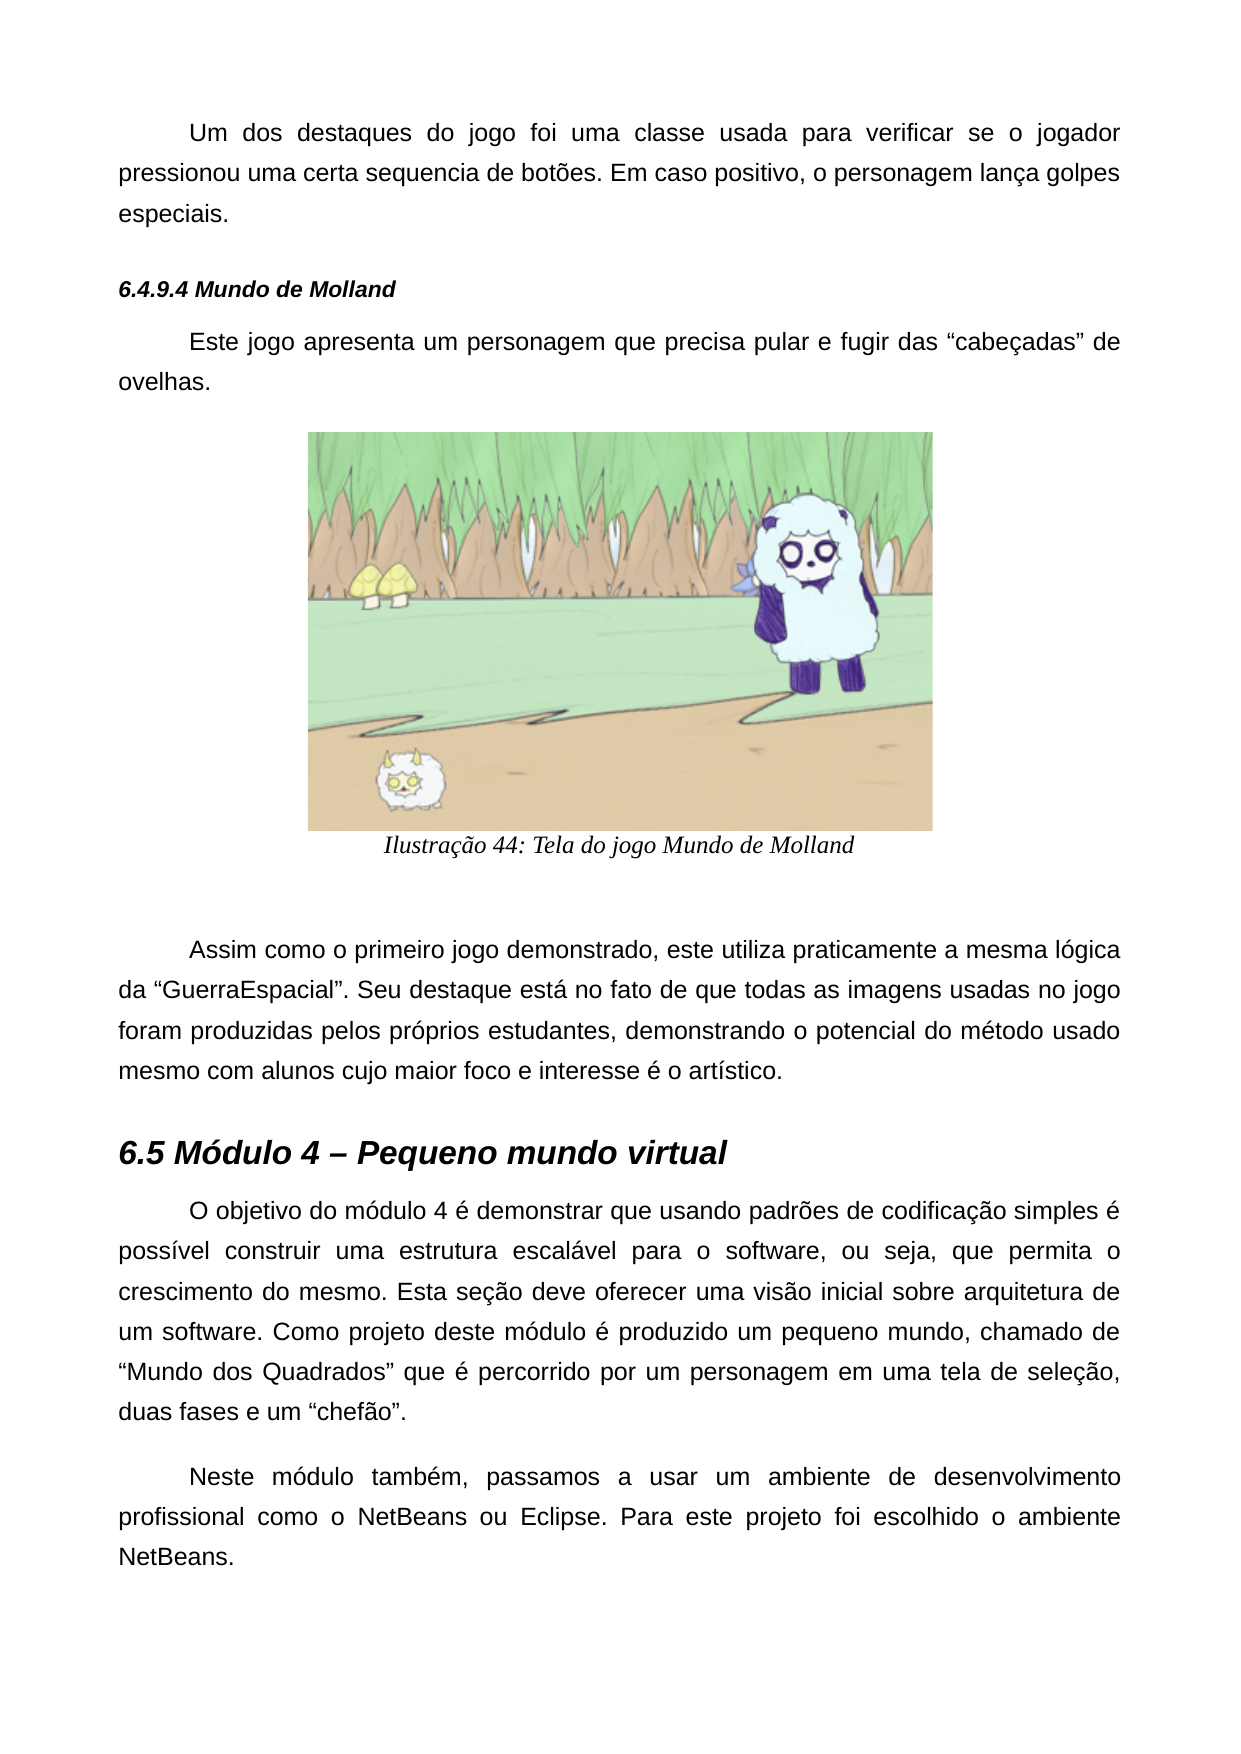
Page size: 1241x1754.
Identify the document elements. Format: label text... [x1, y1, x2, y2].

subtitle 6.4.9.4 Mundo de Molland [118, 276, 1122, 302]
subtitle 6.5 Módulo 4 – Pequeno mundo virtual [118, 1133, 1122, 1172]
text Neste módulo também, passamos a usar um ambiente de desenvolvimento profissional como o NetBeans ou Eclipse. Para este projeto foi escolhido o ambiente NetBeans. [118, 1462, 1122, 1571]
text Este jogo apresenta um personagem que precisa pular e fugir das “cabeçadas” de ovelhas. [118, 327, 1122, 396]
text Um dos destaques do jogo foi uma classe usada para verificar se o jogador pressionou uma certa sequencia de botões. Em caso positivo, o personagem lança golpes especiais. [118, 118, 1122, 227]
text O objetivo do módulo 4 é demonstrar que usando padrões de codificação simples é possível construir uma estrutura escalável para o software, ou seja, que permita o crescimento do mesmo. Esta seção deve oferecer uma visão inicial sobre arquitetura de um software. Como projeto deste módulo é produzido um pequeno mundo, chamado de “Mundo dos Quadrados” que é percorrido por um personagem em uma tela de seleção, duas fases e um “chefão”. [118, 1196, 1122, 1426]
text Ilustração 44: Tela do jogo Mundo de Molland [308, 831, 933, 859]
text Assim como o primeiro jogo demonstrado, este utiliza praticamente a mesma lógica da “GuerraEspacial”. Seu destaque está no fato de que todas as imagens usadas no jogo foram produzidas pelos próprios estudantes, demonstrando o potencial do método usado mesmo com alunos cujo maior foco e interesse é o artístico. [118, 935, 1122, 1084]
picture [307, 432, 933, 831]
